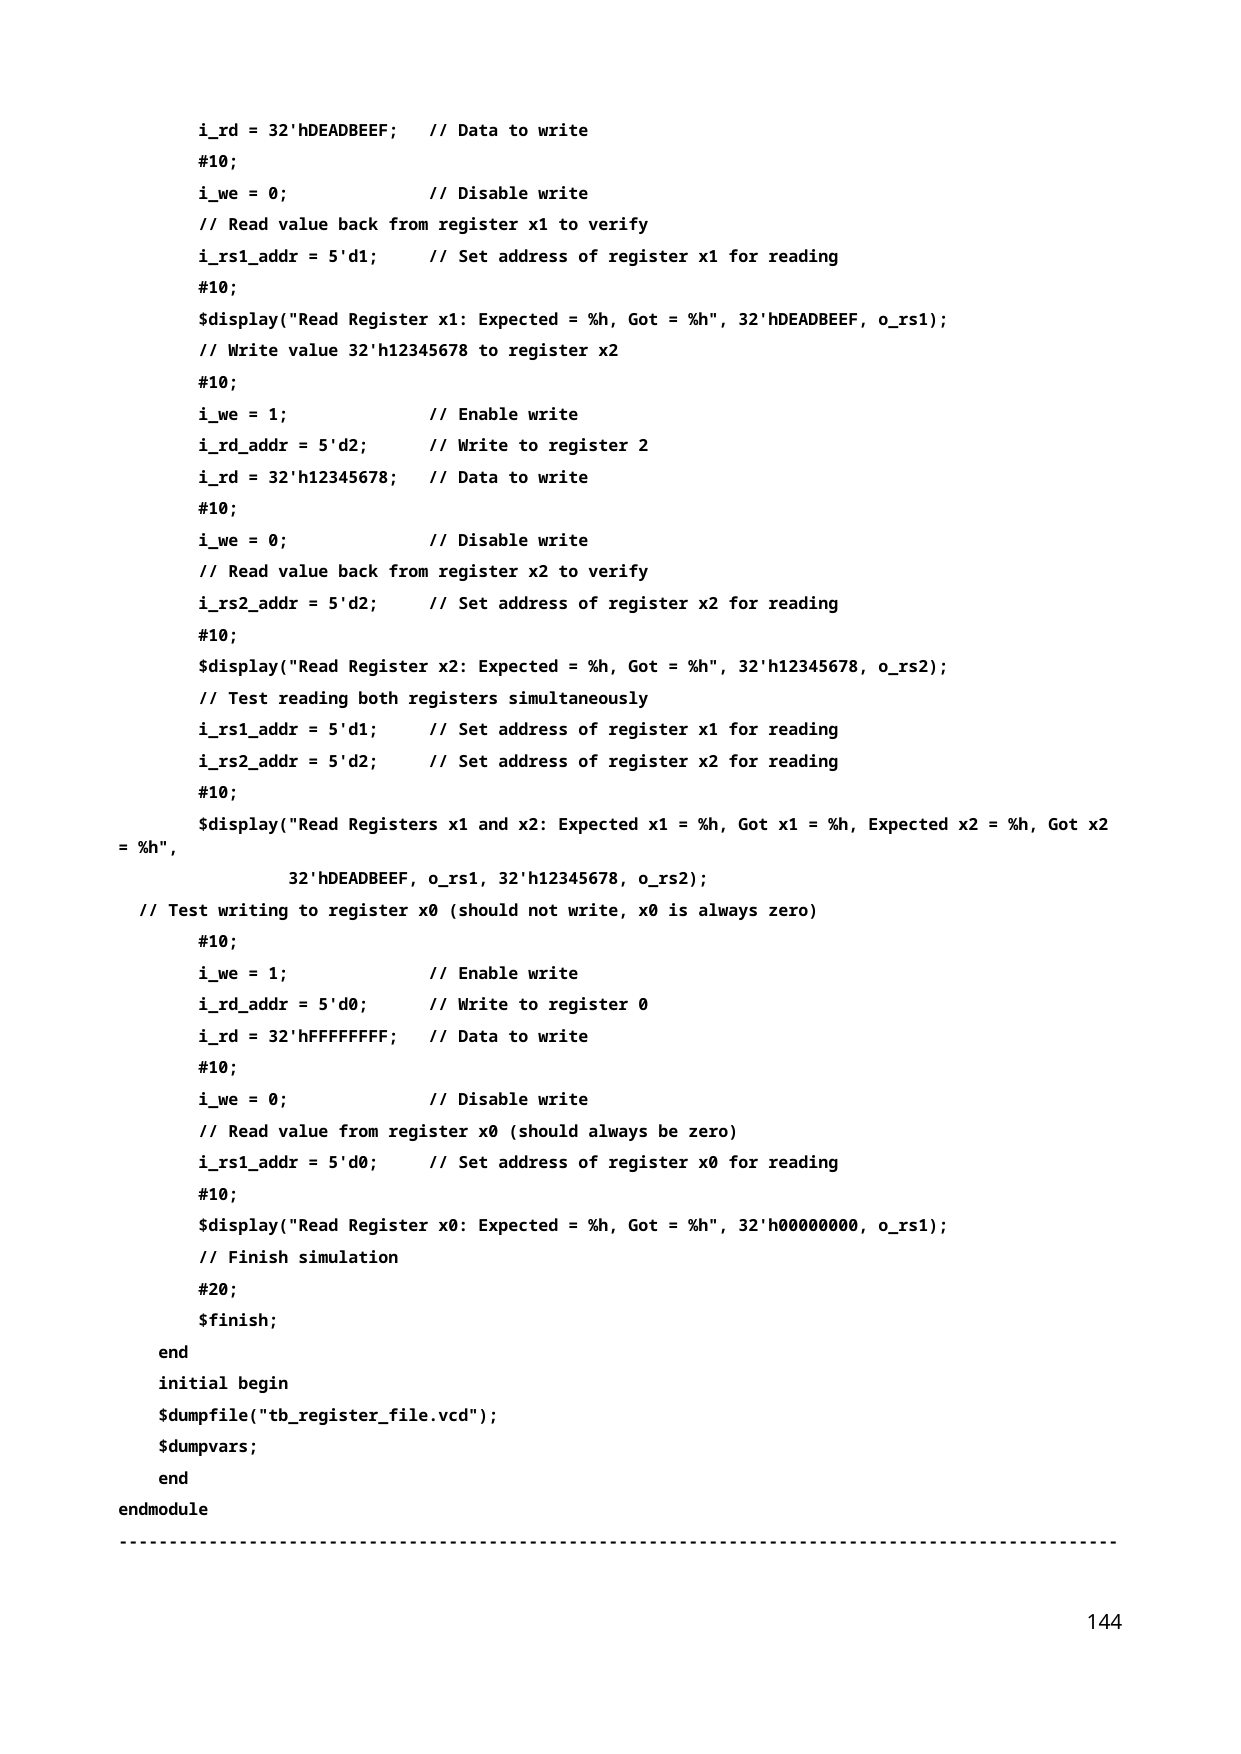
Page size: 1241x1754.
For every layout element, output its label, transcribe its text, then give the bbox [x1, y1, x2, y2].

text i_we = 0; // Disable write [118, 181, 1122, 204]
text #10; [118, 781, 1122, 804]
text #10; [118, 623, 1122, 646]
text end [118, 1466, 1122, 1489]
text ---------------------------------------------------------------------------------------------------- [118, 1529, 1122, 1552]
text $finish; [118, 1309, 1122, 1331]
text // Finish simulation [118, 1246, 1122, 1268]
text #10; [118, 276, 1122, 299]
text i_rd = 32'hDEADBEEF; // Data to write [118, 118, 1122, 141]
text i_we = 1; // Enable write [118, 961, 1122, 984]
text i_we = 1; // Enable write [118, 402, 1122, 425]
text $display("Read Register x0: Expected = %h, Got = %h", 32'h00000000, o_rs1); [118, 1214, 1122, 1237]
text $display("Read Registers x1 and x2: Expected x1 = %h, Got x1 = %h, Expected x2 = %h, Got x2 = %h", [118, 812, 1122, 858]
text i_rs2_addr = 5'd2; // Set address of register x2 for reading [118, 592, 1122, 614]
text // Read value back from register x1 to verify [118, 213, 1122, 236]
text 32'hDEADBEEF, o_rs1, 32'h12345678, o_rs2); [118, 867, 1122, 889]
text #10; [118, 930, 1122, 953]
text endmodule [118, 1498, 1122, 1521]
text // Test reading both registers simultaneously [118, 686, 1122, 709]
text #10; [118, 371, 1122, 393]
text i_rd = 32'hFFFFFFFF; // Data to write [118, 1024, 1122, 1047]
text // Read value from register x0 (should always be zero) [118, 1119, 1122, 1142]
text #10; [118, 150, 1122, 172]
text $display("Read Register x1: Expected = %h, Got = %h", 32'hDEADBEEF, o_rs1); [118, 307, 1122, 330]
text $dumpvars; [118, 1435, 1122, 1458]
text #20; [118, 1277, 1122, 1300]
text // Write value 32'h12345678 to register x2 [118, 339, 1122, 362]
text i_we = 0; // Disable write [118, 528, 1122, 551]
text #10; [118, 1182, 1122, 1205]
text #10; [118, 1056, 1122, 1079]
text i_rd = 32'h12345678; // Data to write [118, 465, 1122, 488]
text i_rs1_addr = 5'd1; // Set address of register x1 for reading [118, 244, 1122, 267]
text i_we = 0; // Disable write [118, 1088, 1122, 1110]
text initial begin [118, 1372, 1122, 1394]
text // Test writing to register x0 (should not write, x0 is always zero) [118, 898, 1122, 921]
text i_rd_addr = 5'd0; // Write to register 0 [118, 993, 1122, 1016]
text #10; [118, 497, 1122, 519]
text i_rs2_addr = 5'd2; // Set address of register x2 for reading [118, 749, 1122, 772]
text i_rs1_addr = 5'd0; // Set address of register x0 for reading [118, 1151, 1122, 1173]
text end [118, 1340, 1122, 1363]
text i_rs1_addr = 5'd1; // Set address of register x1 for reading [118, 718, 1122, 741]
text i_rd_addr = 5'd2; // Write to register 2 [118, 434, 1122, 456]
text $dumpfile("tb_register_file.vcd"); [118, 1403, 1122, 1426]
text // Read value back from register x2 to verify [118, 560, 1122, 583]
text $display("Read Register x2: Expected = %h, Got = %h", 32'h12345678, o_rs2); [118, 655, 1122, 677]
